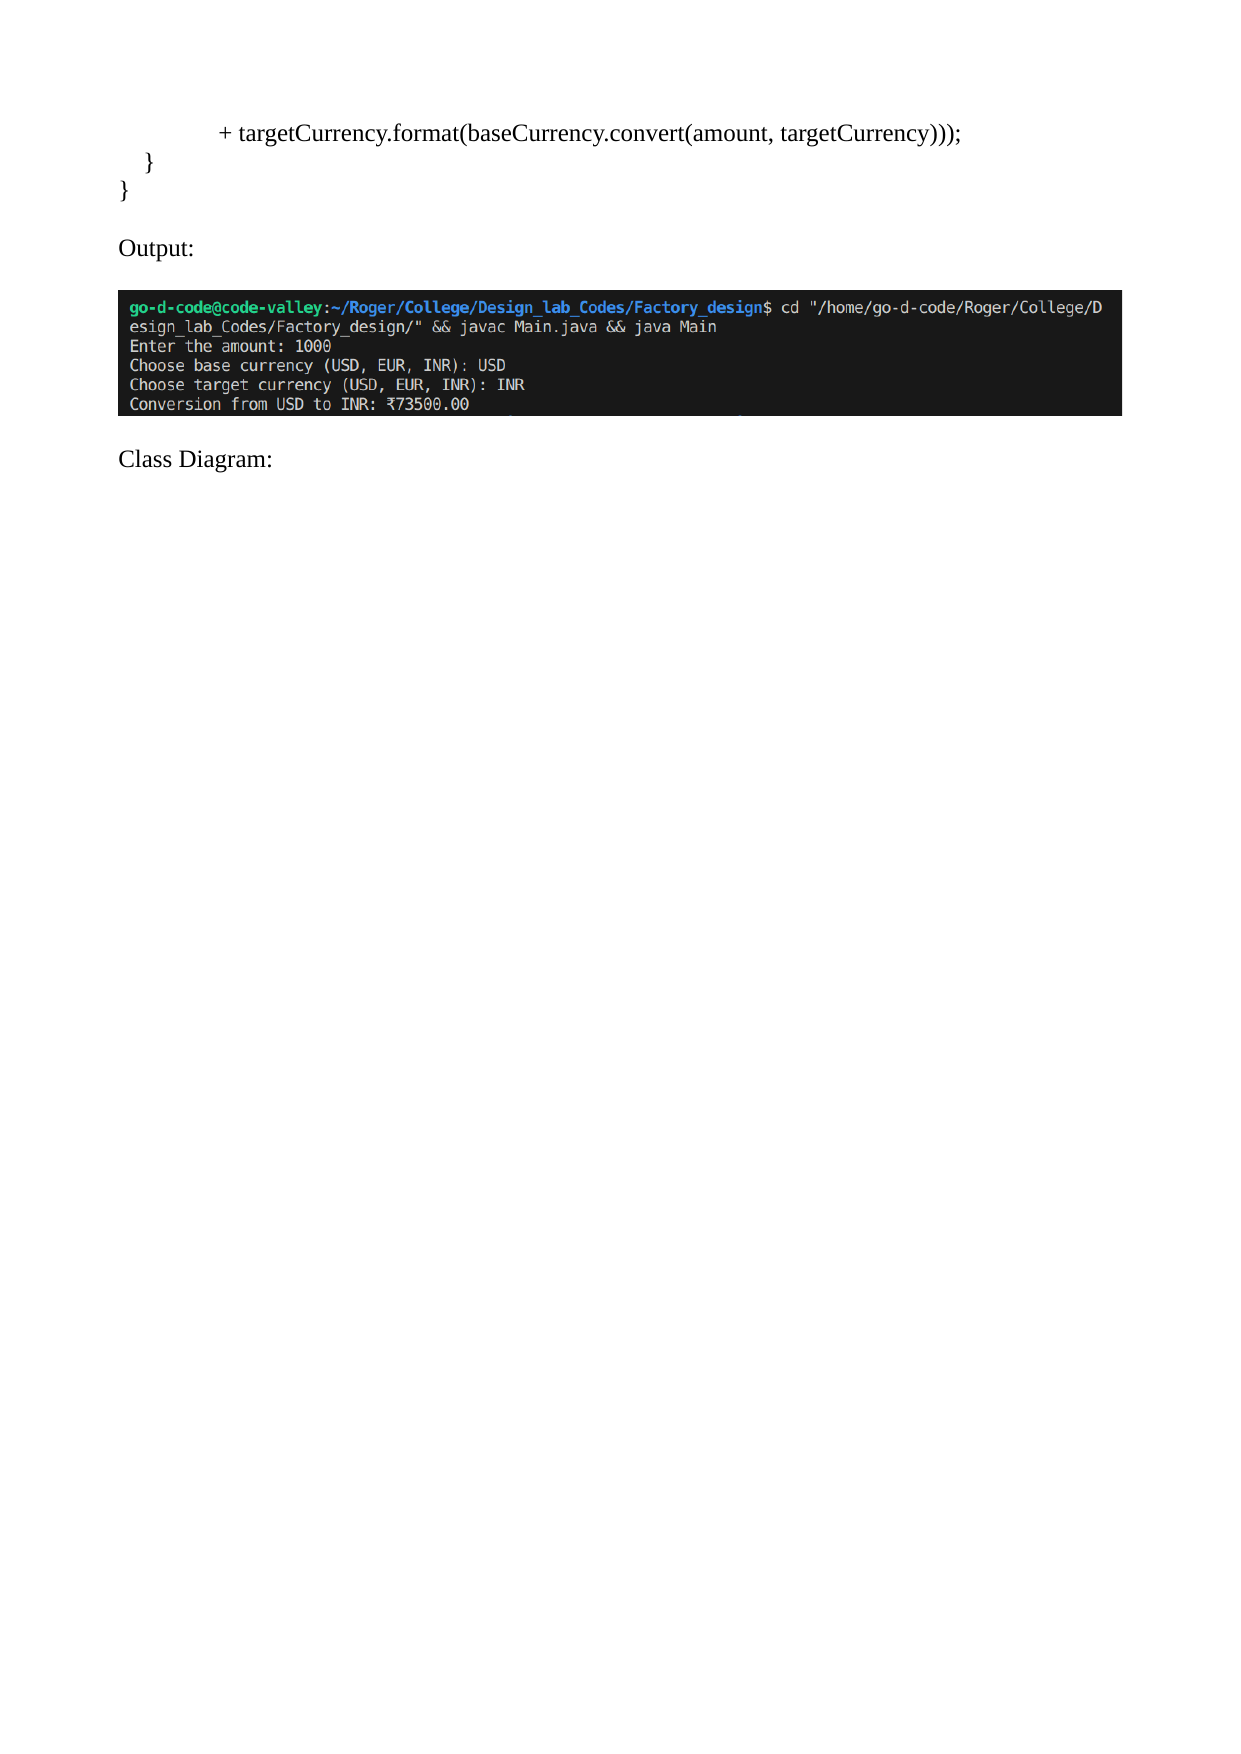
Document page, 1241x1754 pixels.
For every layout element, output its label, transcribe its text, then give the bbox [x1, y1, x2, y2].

text Output: [118, 233, 1122, 262]
text + targetCurrency.format(baseCurrency.convert(amount, targetCurrency))); [118, 118, 1122, 147]
text } [118, 147, 1122, 176]
picture [118, 290, 1123, 416]
text } [118, 176, 1122, 204]
text Class Diagram: [118, 444, 1122, 473]
